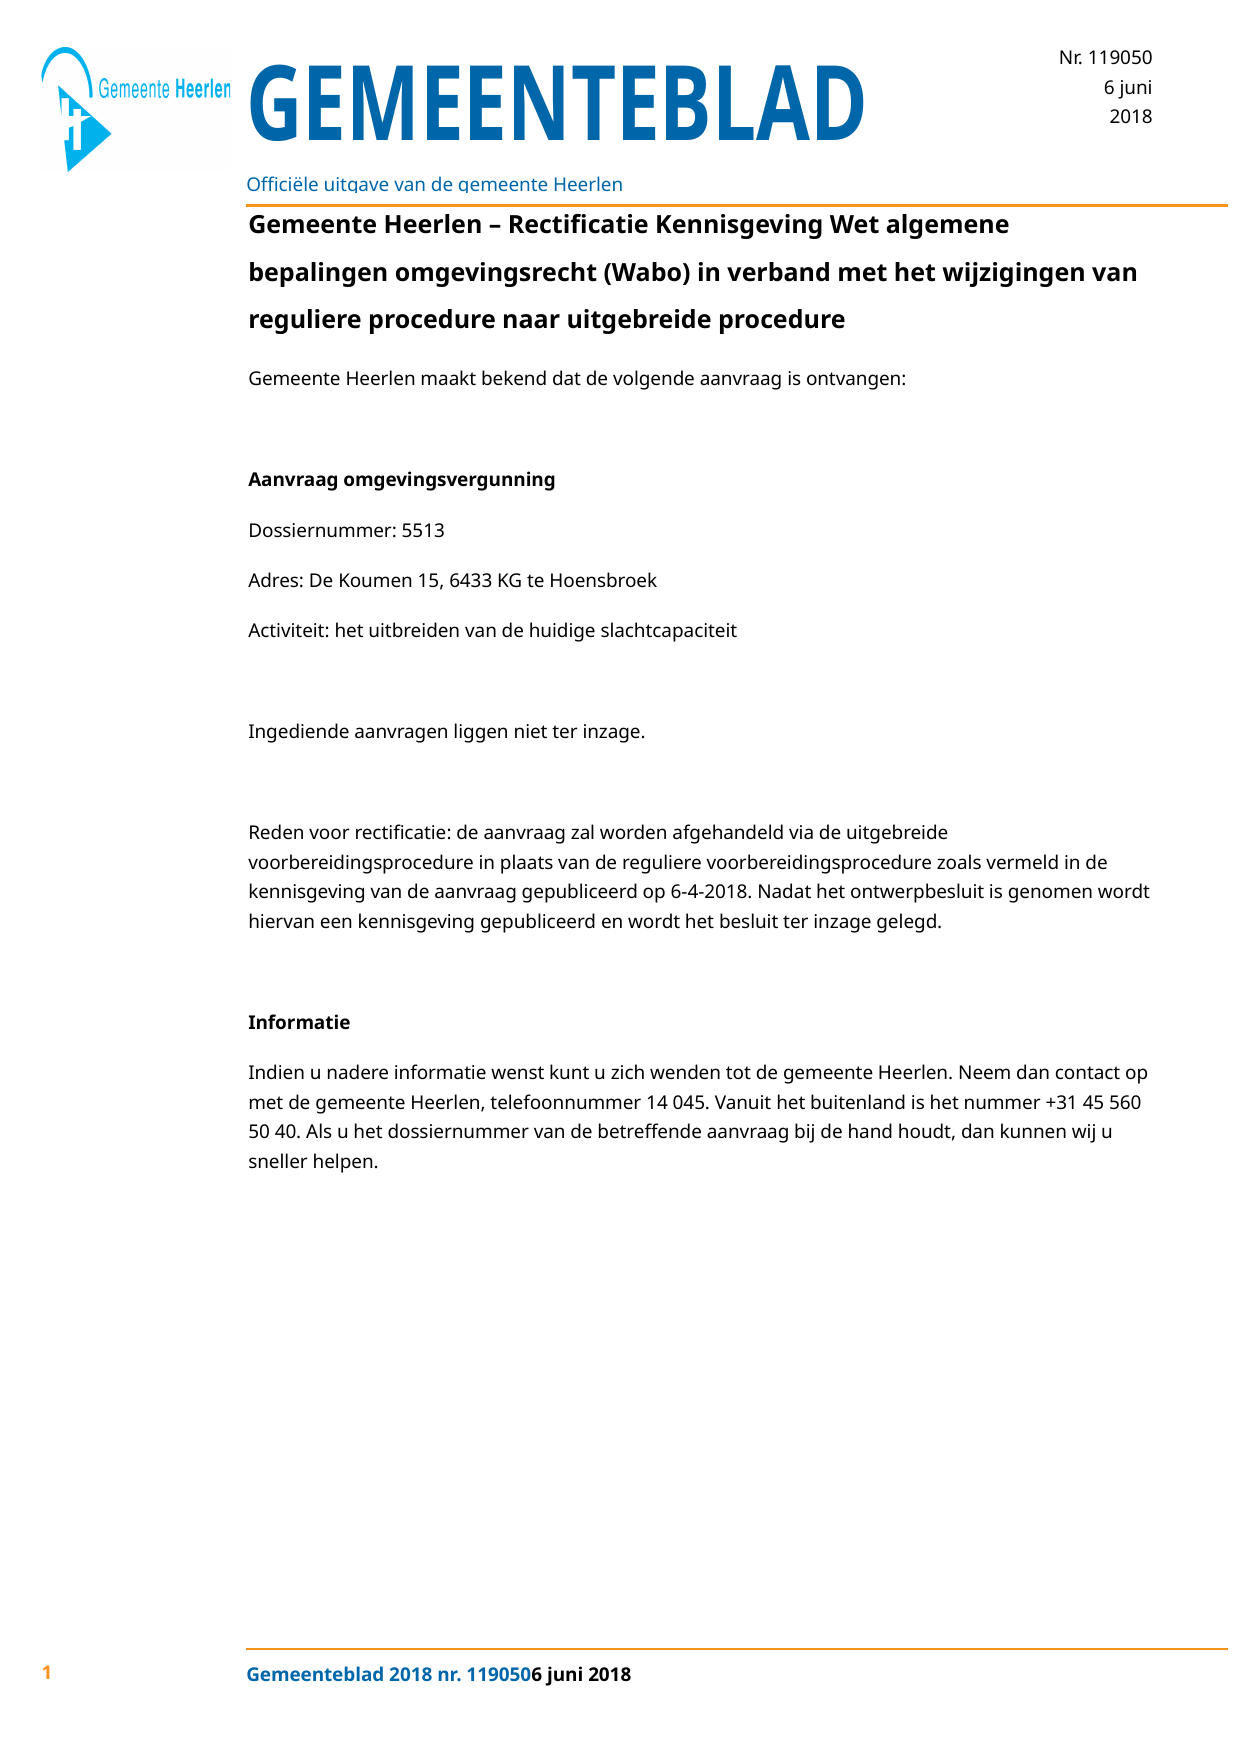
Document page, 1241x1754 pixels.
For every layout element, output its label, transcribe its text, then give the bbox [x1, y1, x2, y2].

text Adres: De Koumen 15, 6433 KG te Hoensbroek [248, 567, 1152, 593]
text Dossiernummer: 5513 [248, 517, 1152, 542]
text Informatie [248, 1009, 1152, 1034]
text Reden voor rectificatie: de aanvraag zal worden afgehandeld via de uitgebreide voorbereidingsprocedure in plaats van de reguliere voorbereidingsprocedure zoals vermeld in de kennisgeving van de aanvraag gepubliceerd op 6-4-2018. Nadat het ontwerpbesluit is genomen wordt hiervan een kennisgeving gepubliceerd en wordt het besluit ter inzage gelegd. [248, 819, 1152, 934]
text Ingediende aanvragen liggen niet ter inzage. [248, 718, 1152, 744]
text Gemeente Heerlen maakt bekend dat de volgende aanvraag is ontvangen: [248, 366, 1152, 391]
text Indien u nadere informatie wenst kunt u zich wenden tot de gemeente Heerlen. Neem dan contact op met de gemeente Heerlen, telefoonnummer 14 045. Vanuit het buitenland is het nummer +31 45 560 50 40. Als u het dossiernummer van de betreffende aanvraag bij de hand houdt, dan kunnen wij u sneller helpen. [248, 1059, 1152, 1174]
text Gemeente Heerlen – Rectificatie Kennisgeving Wet algemene bepalingen omgevingsrecht (Wabo) in verband met het wijzigingen van reguliere procedure naar uitgebreide procedure [248, 207, 1152, 336]
text Aanvraag omgevingsvergunning [248, 466, 1152, 492]
text Activiteit: het uitbreiden van de huidige slachtcapaciteit [248, 618, 1152, 643]
picture [41, 47, 231, 172]
picture [41, 47, 58, 70]
